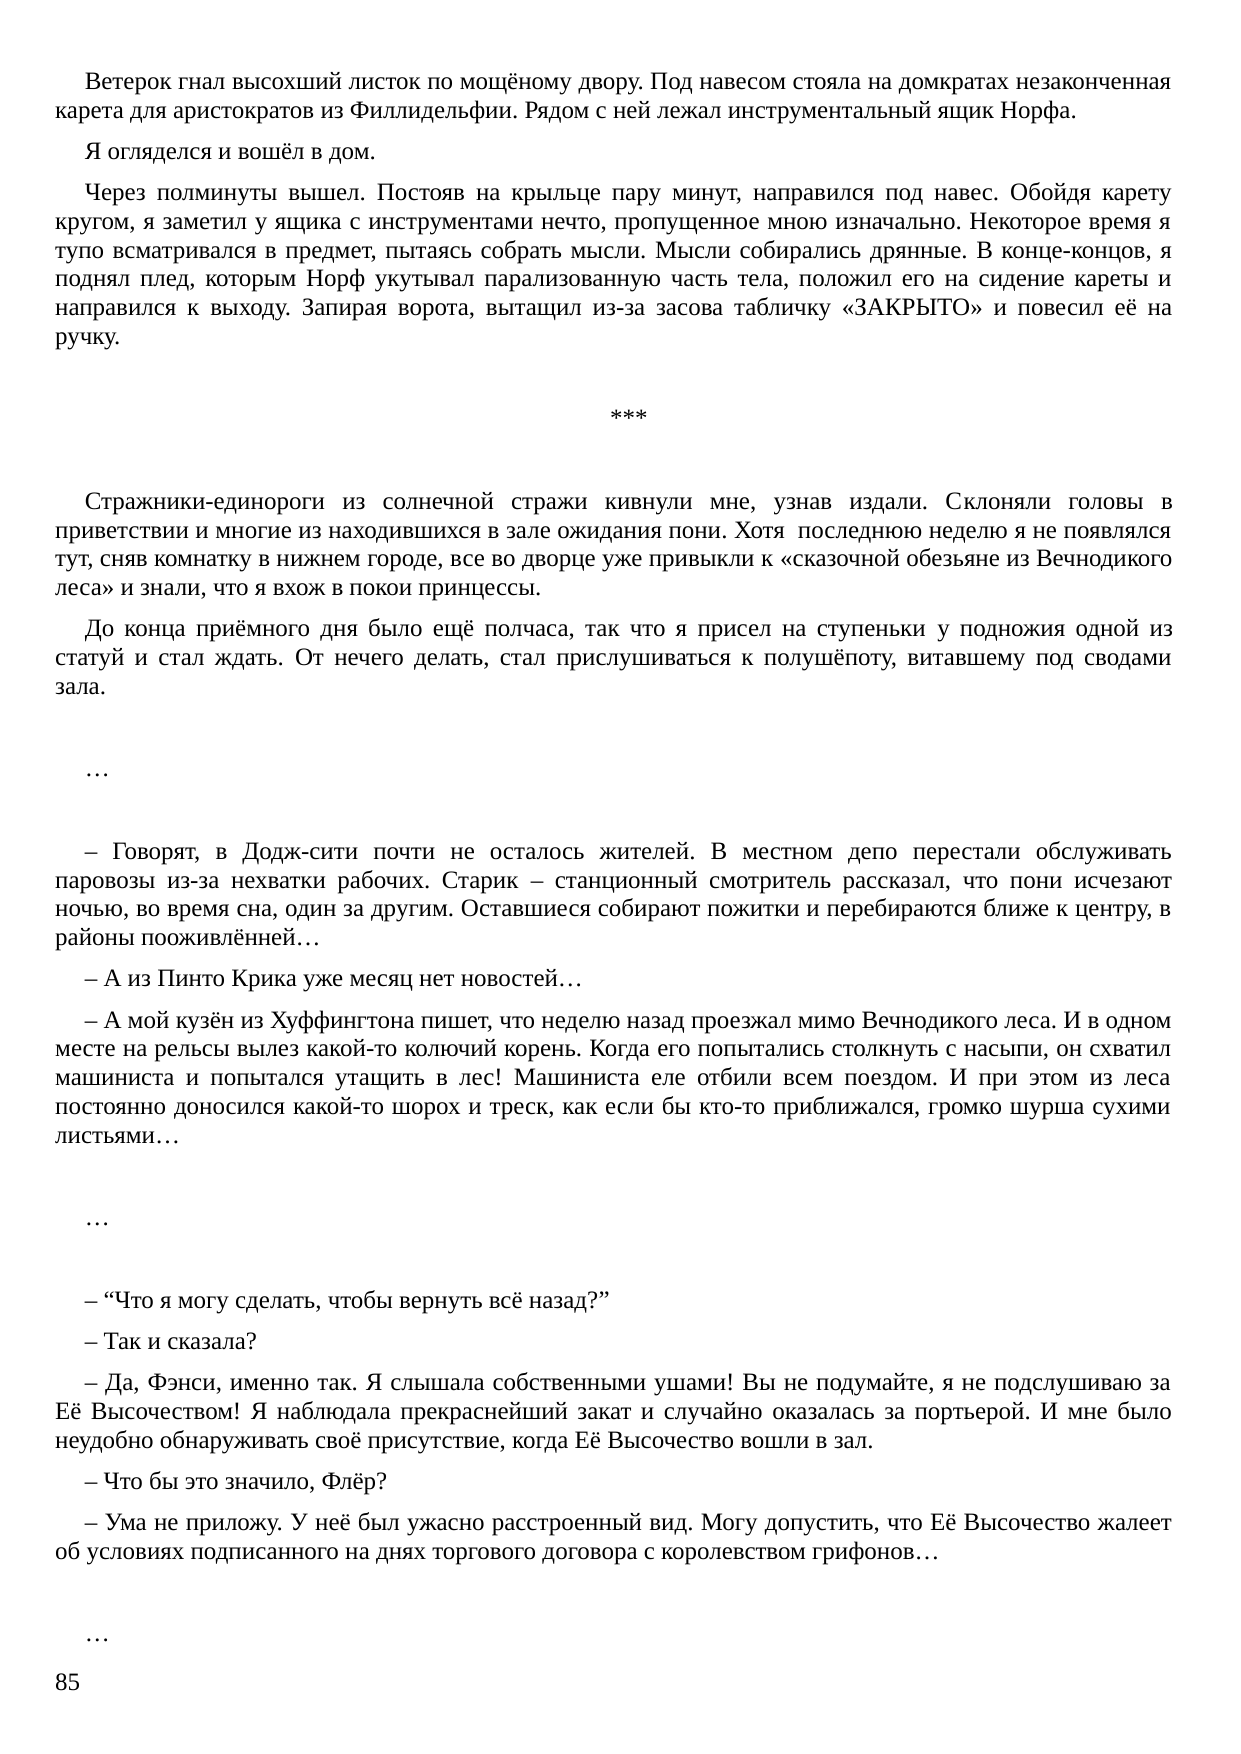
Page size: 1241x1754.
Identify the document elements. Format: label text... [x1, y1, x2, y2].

text Я огляделся и вошёл в дом. [55, 136, 1173, 165]
text … [55, 1618, 1173, 1647]
text Стражники-единороги из солнечной стражи кивнули мне, узнав издали. Склоняли головы в приветствии и многие из находившихся в зале ожидания пони. Хотя последнюю неделю я не появлялся тут, сняв комнатку в нижнем городе, все во дворце уже привыкли к «сказочной обезьяне из Вечнодикого леса» и знали, что я вхож в покои принцессы. [55, 486, 1173, 601]
text – “Что я могу сделать, чтобы вернуть всё назад?” [55, 1285, 1173, 1313]
text … [55, 1202, 1173, 1231]
text Через полминуты вышел. Постояв на крыльце пару минут, направился под навес. Обойдя карету кругом, я заметил у ящика с инструментами нечто, пропущенное мною изначально. Некоторое время я тупо всматривался в предмет, пытаясь собрать мысли. Мысли собирались дрянные. В конце-концов, я поднял плед, которым Норф укутывал парализованную часть тела, положил его на сидение кареты и направился к выходу. Запирая ворота, вытащил из-за засова табличку «ЗАКРЫТО» и повесил её на ручку. [55, 177, 1173, 350]
text – Что бы это значило, Флёр? [55, 1466, 1173, 1495]
text – А мой кузён из Хуффингтона пишет, что неделю назад проезжал мимо Вечнодикого леса. И в одном месте на рельсы вылез какой-то колючий корень. Когда его попытались столкнуть с насыпи, он схватил машиниста и попытался утащить в лес! Машиниста еле отбили всем поездом. И при этом из леса постоянно доносился какой-то шорох и треск, как если бы кто-то приближался, громко шурша сухими листьями… [55, 1005, 1173, 1148]
text *** [55, 403, 1173, 432]
text – А из Пинто Крика уже месяц нет новостей… [55, 963, 1173, 992]
text До конца приёмного дня было ещё полчаса, так что я присел на ступеньки у подножия одной из статуй и стал ждать. От нечего делать, стал прислушиваться к полушёпоту, витавшему под сводами зала. [55, 613, 1173, 700]
text Ветерок гнал высохший листок по мощёному двору. Под навесом стояла на домкратах незаконченная карета для аристократов из Филлидельфии. Рядом с ней лежал инструментальный ящик Норфа. [55, 66, 1173, 123]
text – Говорят, в Додж-сити почти не осталось жителей. В местном депо перестали обслуживать паровозы из-за нехватки рабочих. Старик – станционный смотритель рассказал, что пони исчезают ночью, во время сна, один за другим. Оставшиеся собирают пожитки и перебираются ближе к центру, в районы пооживлённей… [55, 836, 1173, 951]
text – Да, Фэнси, именно так. Я слышала собственными ушами! Вы не подумайте, я не подслушиваю за Её Высочеством! Я наблюдала прекраснейший закат и случайно оказалась за портьерой. И мне было неудобно обнаруживать своё присутствие, когда Её Высочество вошли в зал. [55, 1367, 1173, 1453]
text – Так и сказала? [55, 1326, 1173, 1355]
text … [55, 753, 1173, 782]
text – Ума не приложу. У неё был ужасно расстроенный вид. Могу допустить, что Её Высочество жалеет об условиях подписанного на днях торгового договора с королевством грифонов… [55, 1507, 1173, 1565]
